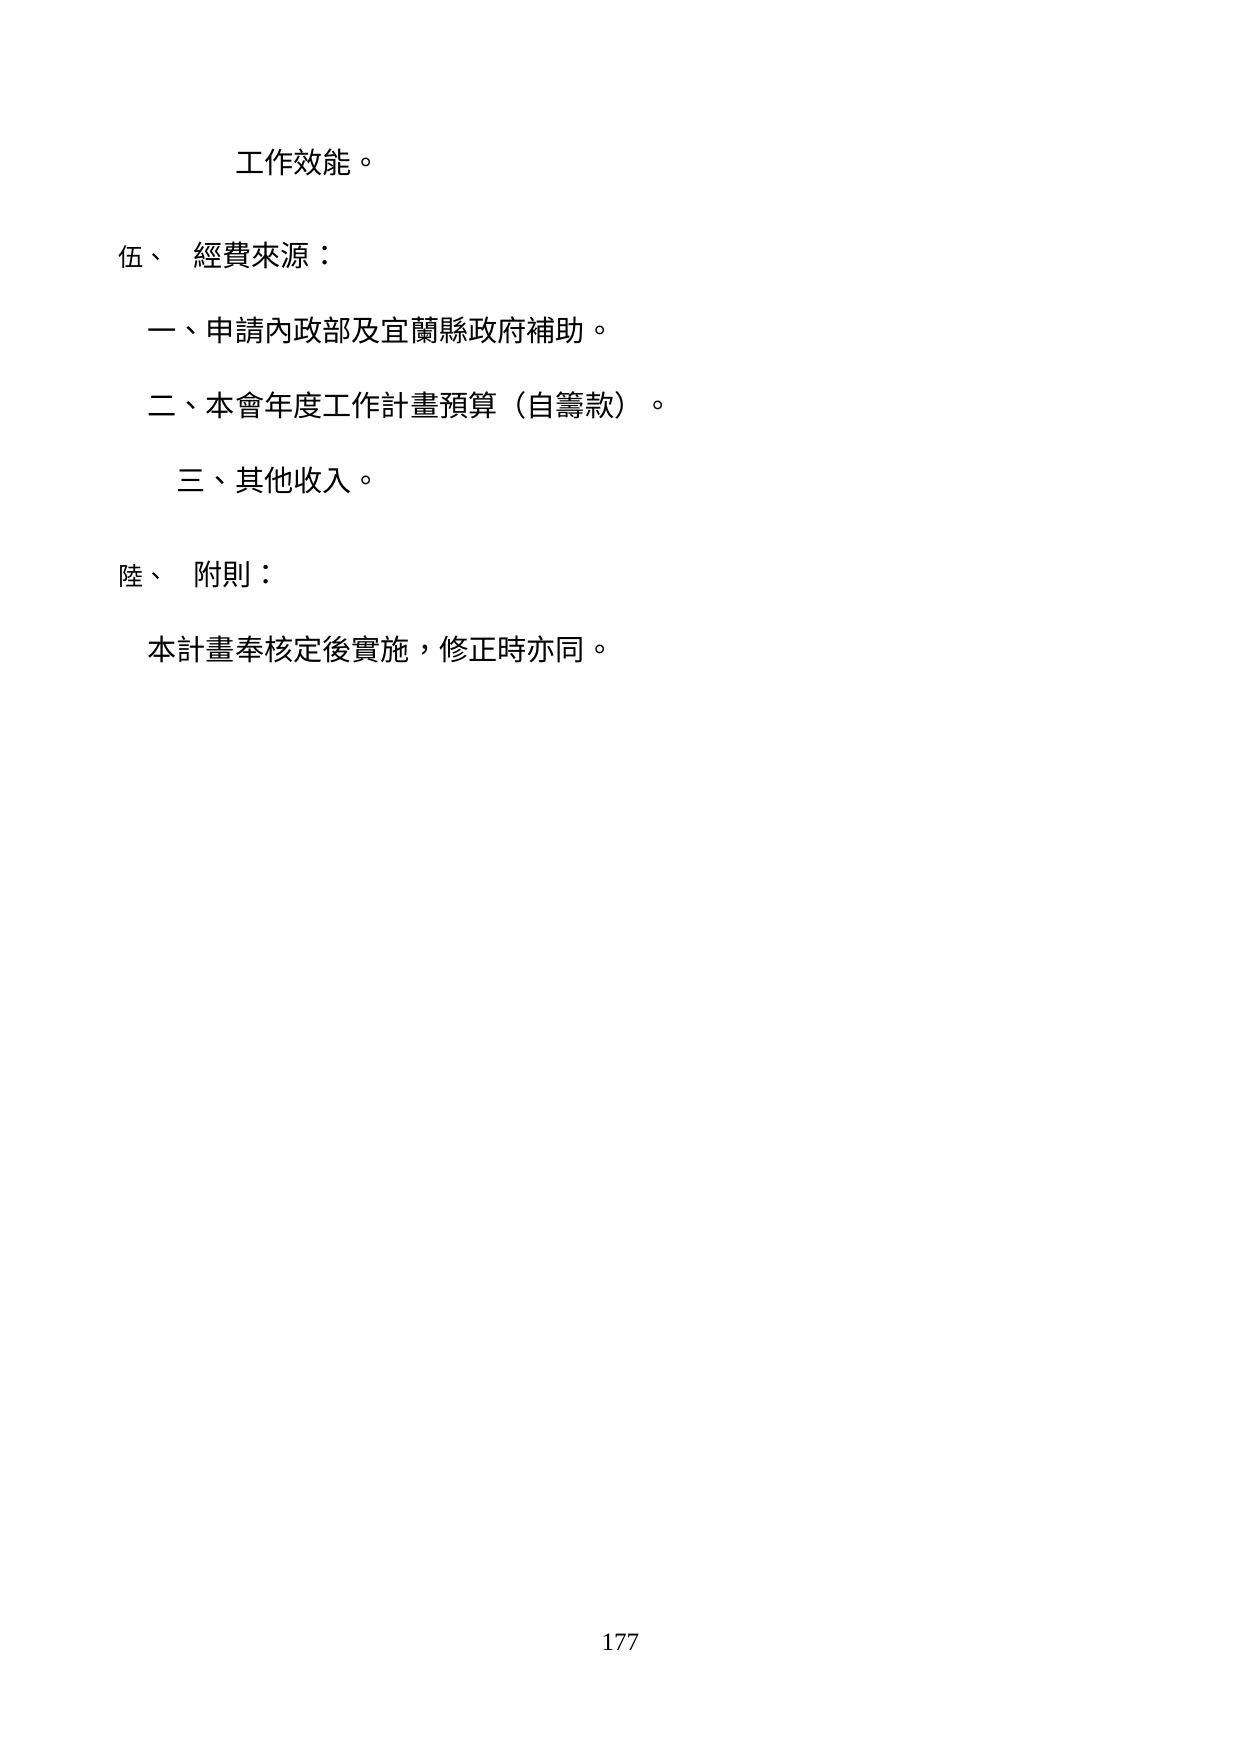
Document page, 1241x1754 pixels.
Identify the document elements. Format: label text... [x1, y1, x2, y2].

list 附則： [118, 535, 1122, 610]
text 三、其他收入。 [118, 442, 1122, 517]
text 本計畫奉核定後實施，修正時亦同。 [118, 610, 1122, 685]
text 工作效能。 [177, 123, 1122, 198]
text 二、本會年度工作計畫預算（自籌款）。 [118, 367, 1122, 442]
text 一、申請內政部及宜蘭縣政府補助。 [118, 292, 1122, 367]
list 經費來源： [118, 217, 1122, 292]
